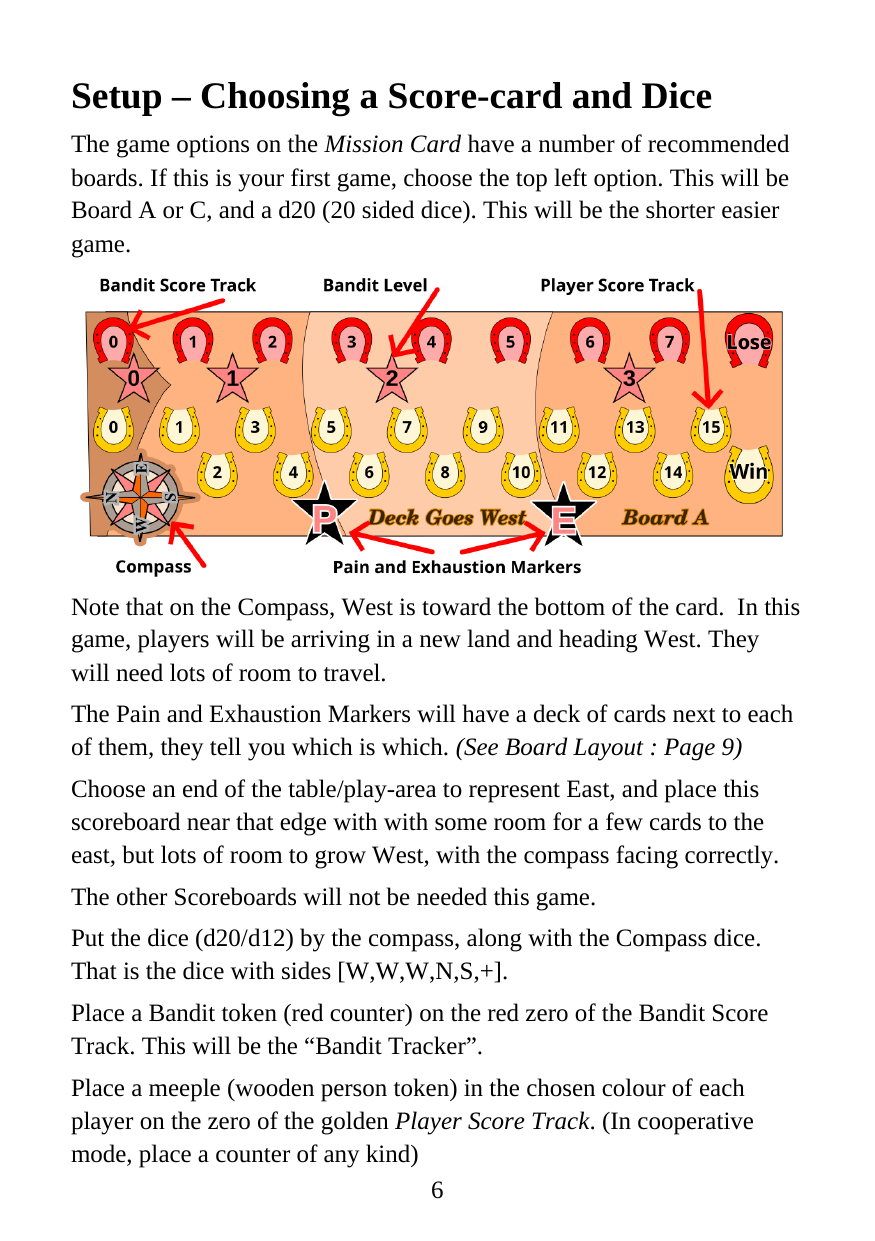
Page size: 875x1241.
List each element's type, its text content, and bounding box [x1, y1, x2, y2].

text Place a Bandit token (red counter) on the red zero of the Bandit Score Track. This will be the “Bandit Tracker”. [71, 998, 803, 1060]
picture [70, 261, 804, 592]
text Place a meeple (wooden person token) in the chosen colour of each player on the zero of the golden Player Score Track. (In cooperative mode, place a counter of any kind) [71, 1073, 803, 1167]
text The Pain and Exhaustion Markers will have a deck of cards next to each of them, they tell you which is which. (See Board Layout : Page 9) [71, 699, 803, 761]
text Put the dice (d20/d12) by the compass, along with the Compass dice. That is the dice with sides [W,W,W,N,S,+]. [71, 923, 803, 985]
subtitle Setup – Choosing a Score-card and Dice [71, 74, 803, 117]
text The game options on the Mission Card have a number of recommended boards. If this is your first game, choose the top left option. This will be Board A or C, and a d20 (20 sided dice). This will be the shorter easier game. [71, 129, 803, 257]
text The other Scoreboards will not be needed this game. [71, 882, 803, 910]
text Choose an end of the table/play-area to represent East, and place this scoreboard near that edge with with some room for a few cards to the east, but lots of room to grow West, with the compass facing correctly. [71, 774, 803, 869]
text Note that on the Compass, West is toward the bottom of the card. In this game, players will be arriving in a new land and heading West. They will need lots of room to travel. [71, 592, 803, 686]
